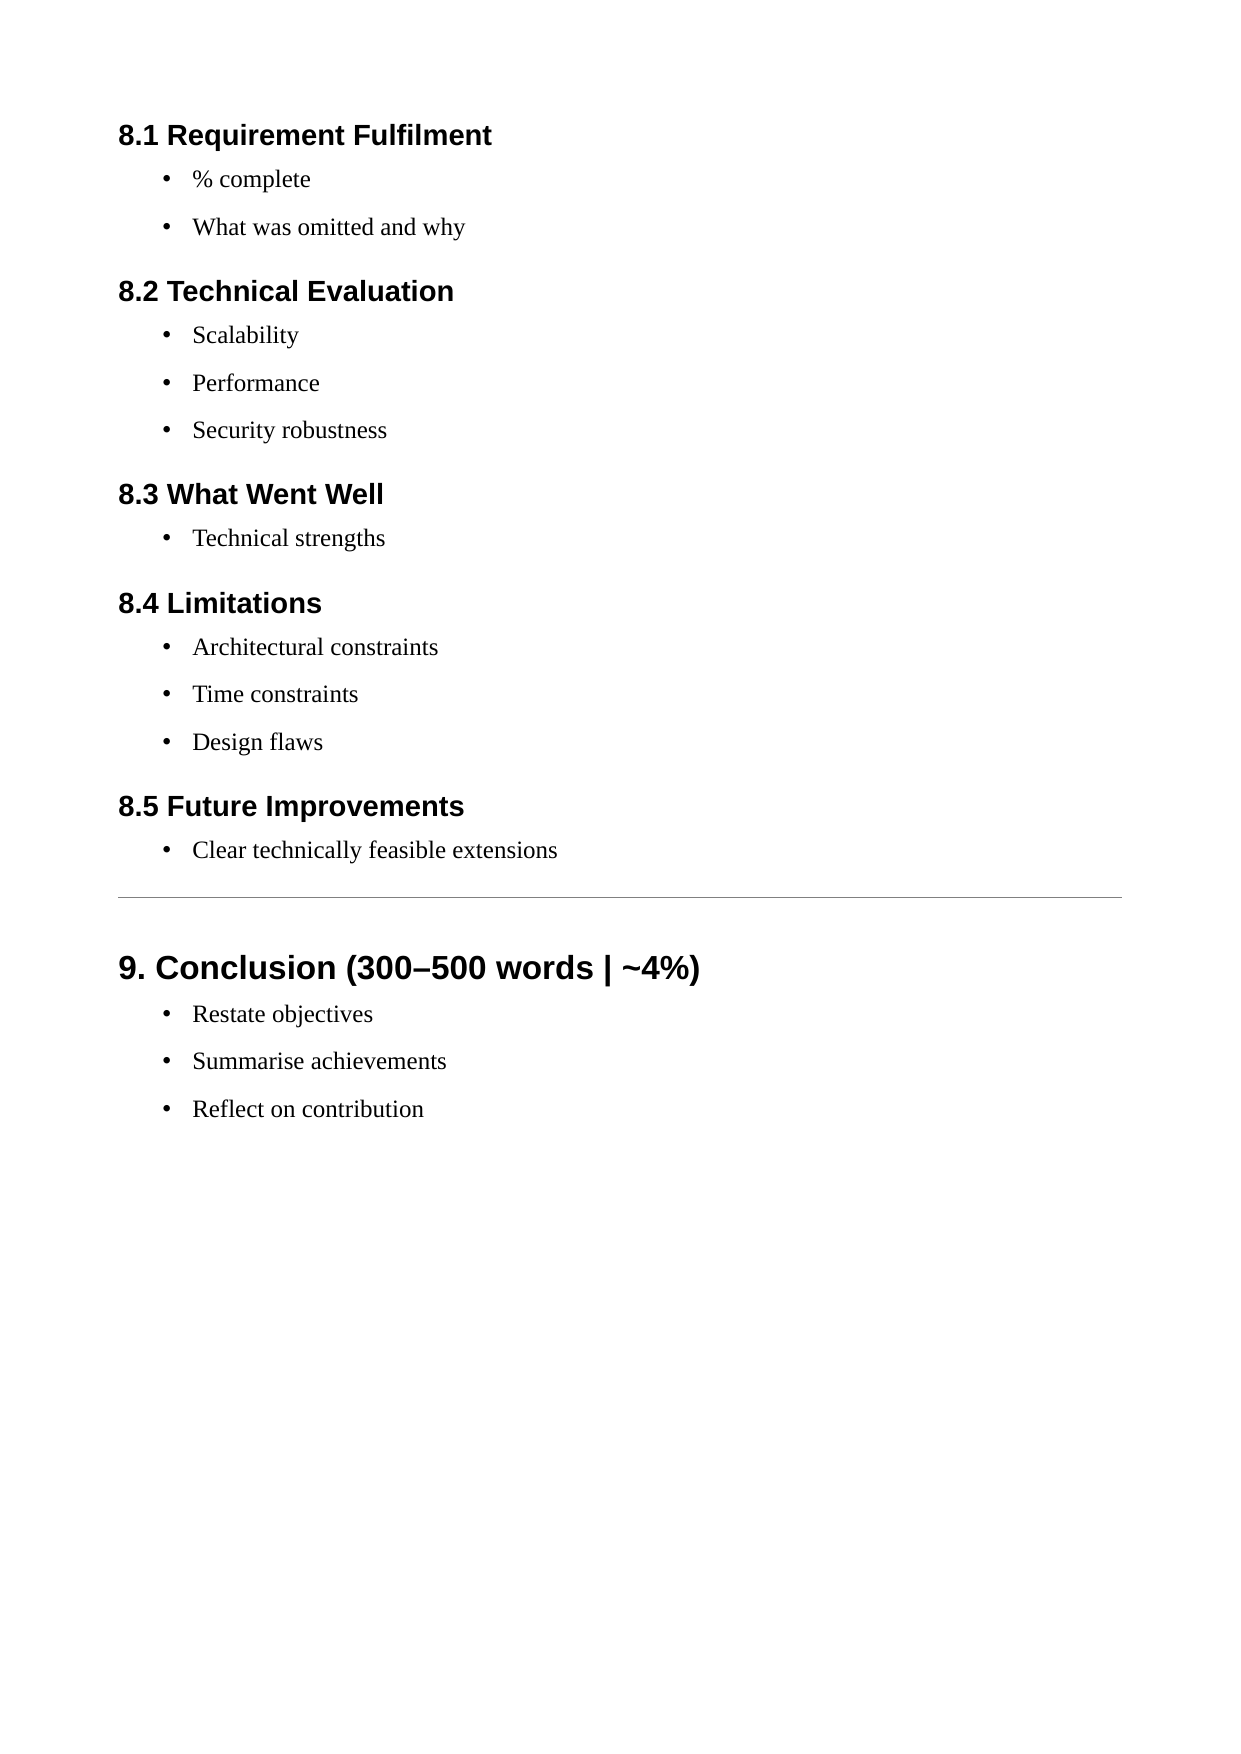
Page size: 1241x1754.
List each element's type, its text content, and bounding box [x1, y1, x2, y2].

list Performance [162, 368, 1122, 396]
subtitle 8.1 Requirement Fulfilment [118, 118, 1122, 152]
list Security robustness [162, 415, 1122, 444]
subtitle 8.3 What Went Well [118, 477, 1122, 511]
list Reflect on contribution [162, 1094, 1122, 1123]
subtitle 8.4 Limitations [118, 586, 1122, 619]
list Summarise achievements [162, 1046, 1122, 1075]
subtitle 8.5 Future Improvements [118, 789, 1122, 823]
list Scalability [162, 320, 1122, 349]
subtitle 8.2 Technical Evaluation [118, 274, 1122, 307]
list Architectural constraints [162, 632, 1122, 660]
list Technical strengths [162, 523, 1122, 552]
list % complete [162, 164, 1122, 193]
list Design flaws [162, 727, 1122, 756]
list Clear technically feasible extensions [162, 835, 1122, 864]
list Time constraints [162, 679, 1122, 708]
list Restate objectives [162, 999, 1122, 1027]
subtitle 9. Conclusion (300–500 words | ~4%) [118, 948, 1122, 986]
list What was omitted and why [162, 212, 1122, 241]
